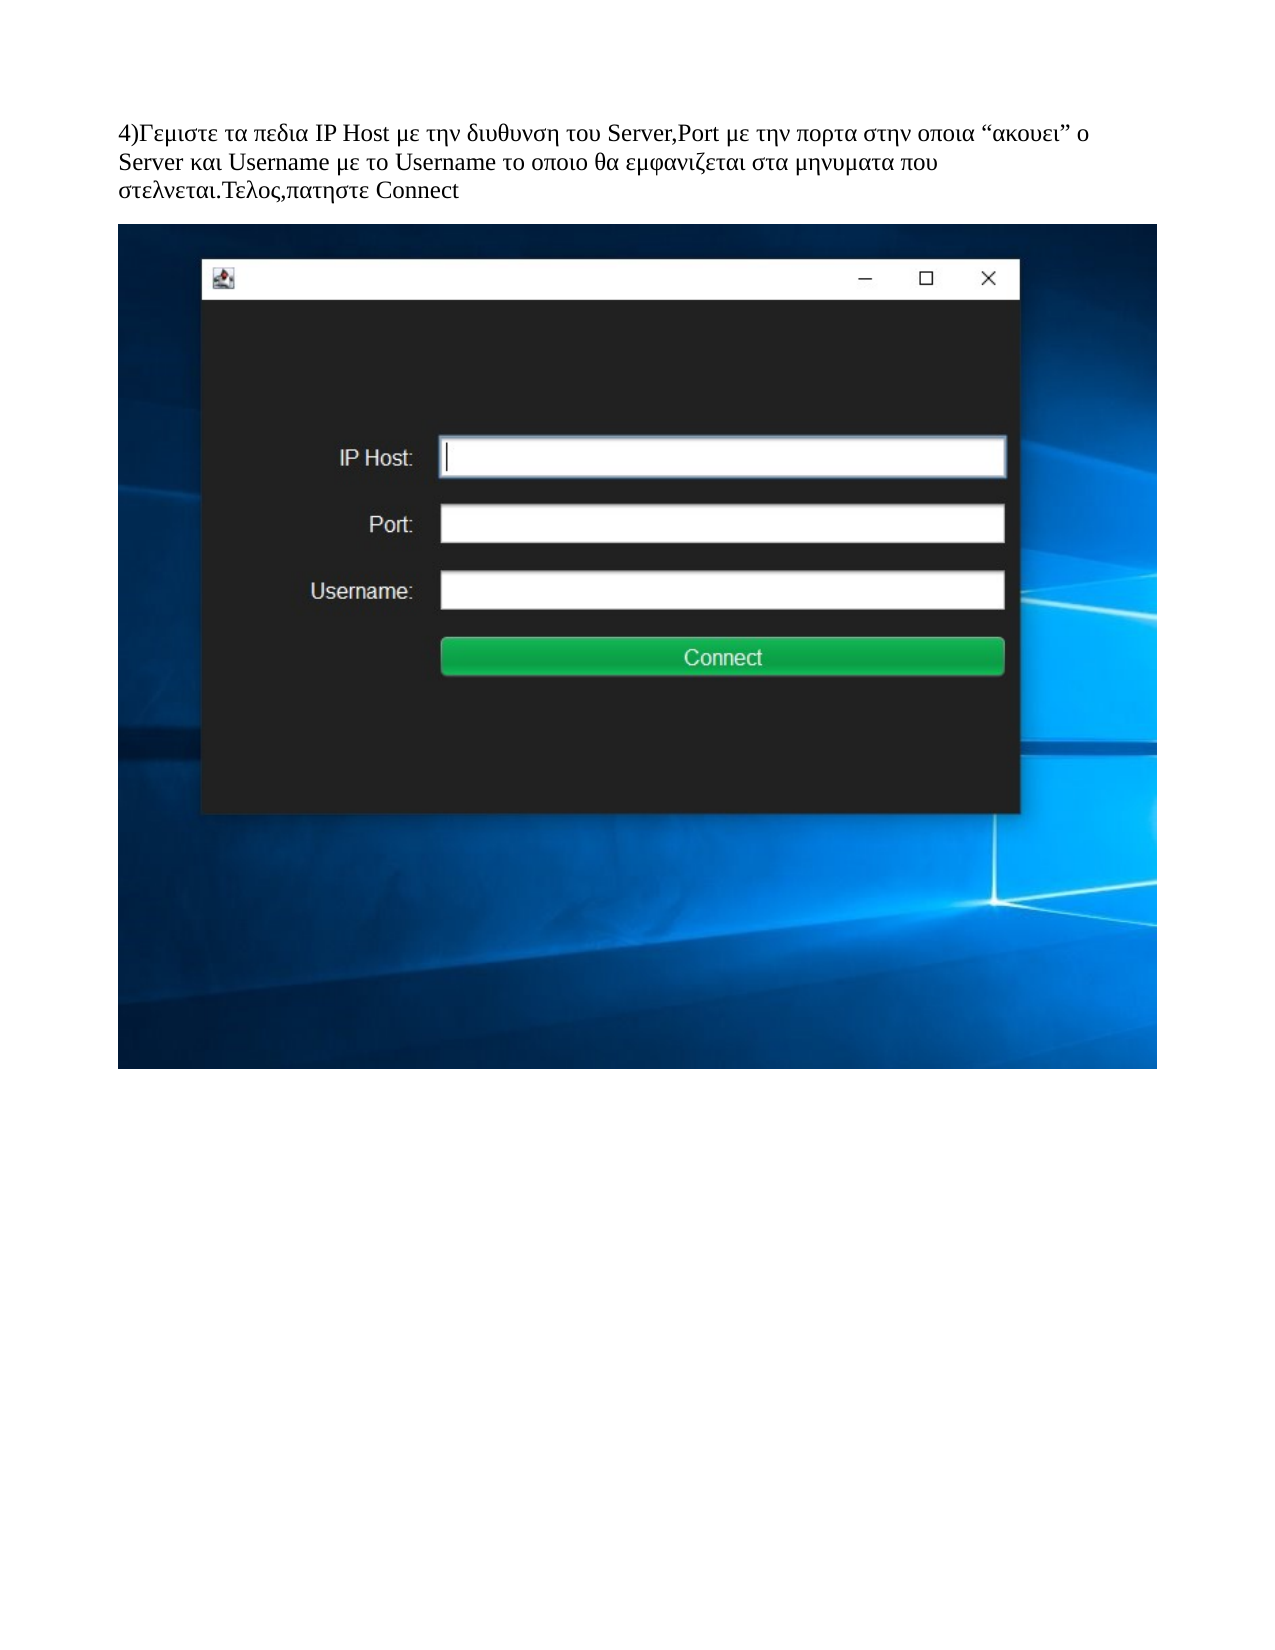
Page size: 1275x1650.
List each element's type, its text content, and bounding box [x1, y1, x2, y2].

picture [1005, 855, 1017, 878]
picture [118, 224, 1157, 1069]
picture [1151, 799, 1157, 840]
text 4)Γεμιστε τα πεδια IP Host με την διυθυνση του Server,Port με την πορτα στην οποια “ακουει” ο Server και Username με το Username το οποιο θα εμφανιζεται στα μηνυματα που στελνεται.Τελος,πατηστε Connect [118, 118, 1157, 204]
